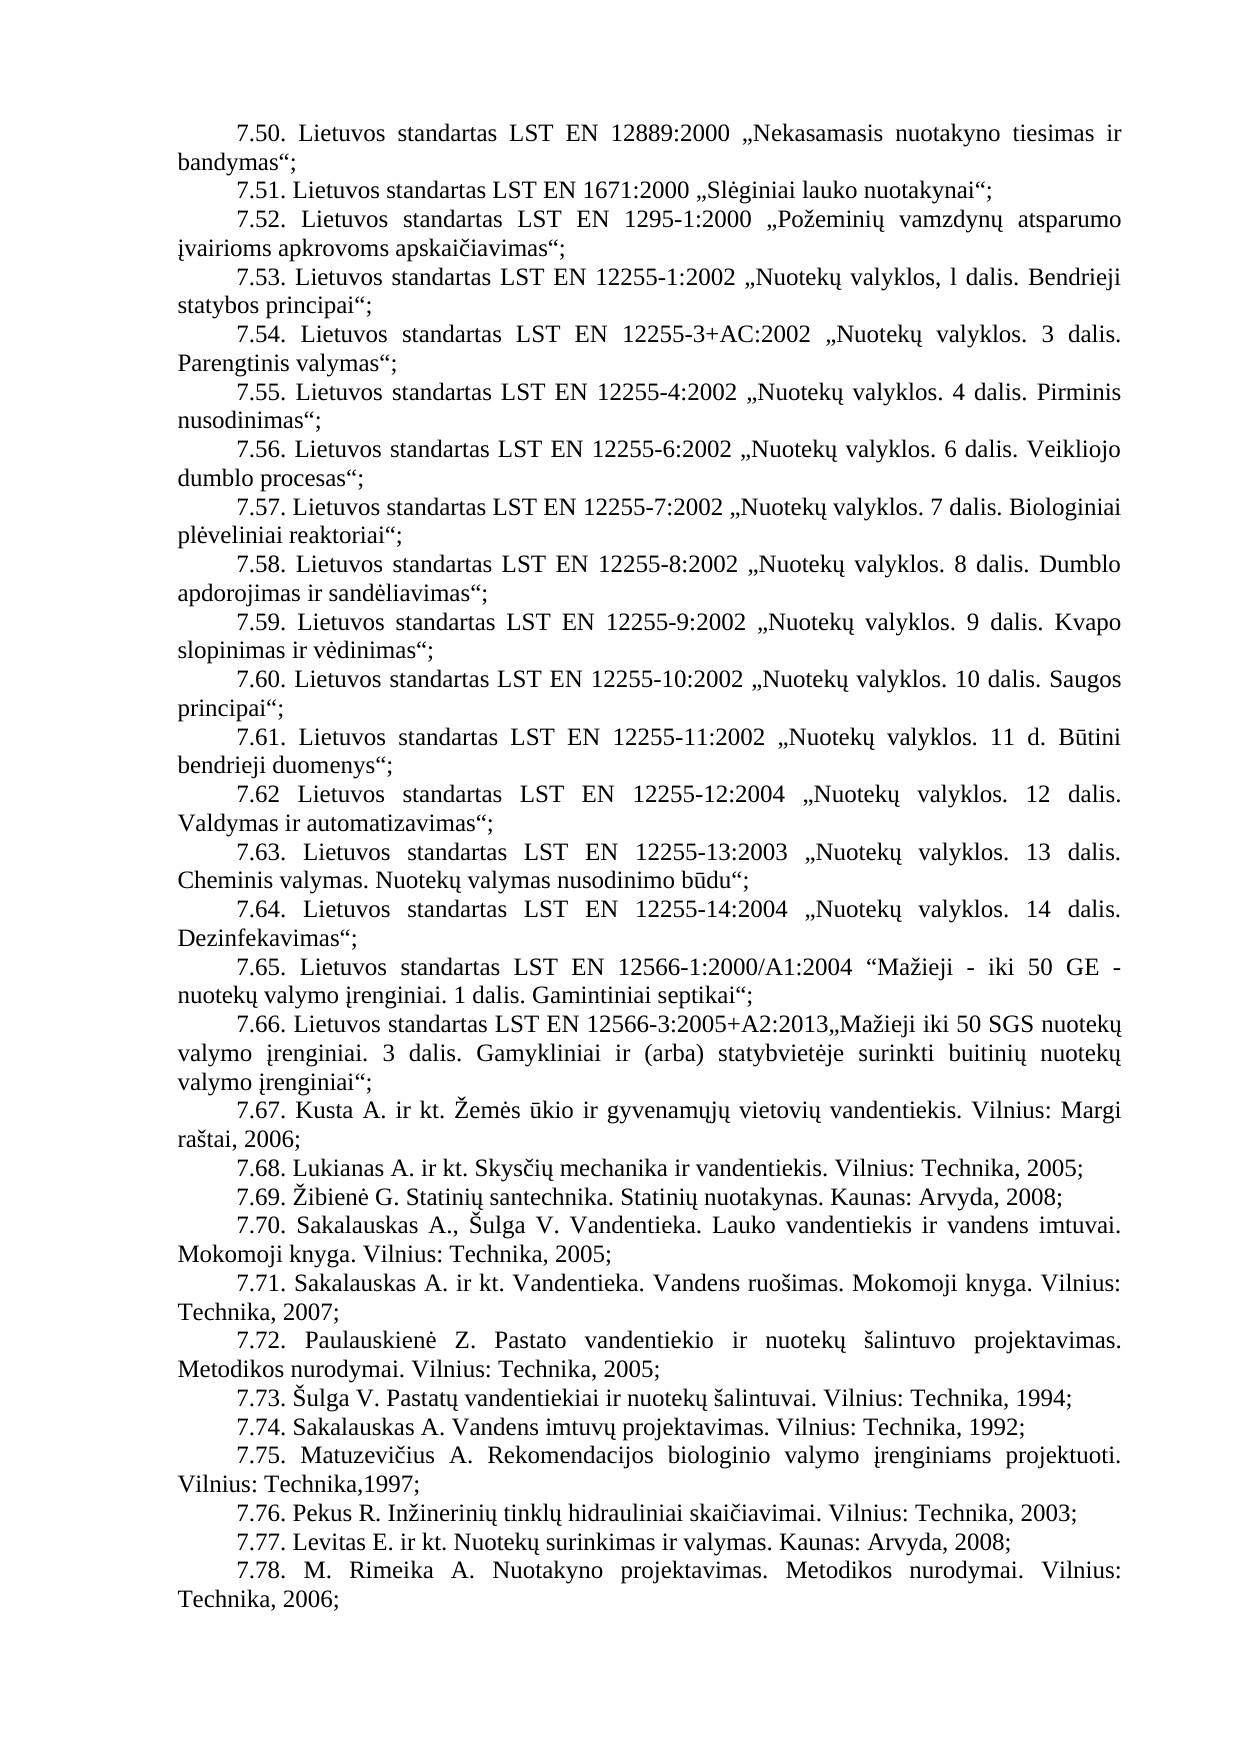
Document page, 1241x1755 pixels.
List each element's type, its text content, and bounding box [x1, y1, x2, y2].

text 7.76. Pekus R. Inžinerinių tinklų hidrauliniai skaičiavimai. Vilnius: Technika, 2003; [177, 1498, 1122, 1527]
text 7.53. Lietuvos standartas LST EN 12255-1:2002 „Nuotekų valyklos, l dalis. Bendrieji statybos principai“; [177, 262, 1122, 319]
text 7.72. Paulauskienė Z. Pastato vandentiekio ir nuotekų šalintuvo projektavimas. Metodikos nurodymai. Vilnius: Technika, 2005; [177, 1326, 1122, 1383]
text 7.57. Lietuvos standartas LST EN 12255-7:2002 „Nuotekų valyklos. 7 dalis. Biologiniai plėveliniai reaktoriai“; [177, 492, 1122, 549]
text 7.75. Matuzevičius A. Rekomendacijos biologinio valymo įrenginiams projektuoti. Vilnius: Technika,1997; [177, 1441, 1122, 1498]
text 7.63. Lietuvos standartas LST EN 12255-13:2003 „Nuotekų valyklos. 13 dalis. Cheminis valymas. Nuotekų valymas nusodinimo būdu“; [177, 837, 1122, 894]
text 7.54. Lietuvos standartas LST EN 12255-3+AC:2002 „Nuotekų valyklos. 3 dalis. Parengtinis valymas“; [177, 319, 1122, 377]
text 7.50. Lietuvos standartas LST EN 12889:2000 „Nekasamasis nuotakyno tiesimas ir bandymas“; [177, 118, 1122, 176]
text 7.66. Lietuvos standartas LST EN 12566-3:2005+A2:2013„Mažieji iki 50 SGS nuotekų valymo įrenginiai. 3 dalis. Gamykliniai ir (arba) statybvietėje surinkti buitinių nuotekų valymo įrenginiai“; [177, 1009, 1122, 1096]
text 7.64. Lietuvos standartas LST EN 12255-14:2004 „Nuotekų valyklos. 14 dalis. Dezinfekavimas“; [177, 894, 1122, 952]
text 7.69. Žibienė G. Statinių santechnika. Statinių nuotakynas. Kaunas: Arvyda, 2008; [177, 1182, 1122, 1211]
text 7.70. Sakalauskas A., Šulga V. Vandentieka. Lauko vandentiekis ir vandens imtuvai. Mokomoji knyga. Vilnius: Technika, 2005; [177, 1211, 1122, 1268]
text 7.77. Levitas E. ir kt. Nuotekų surinkimas ir valymas. Kaunas: Arvyda, 2008; [177, 1527, 1122, 1556]
text 7.68. Lukianas A. ir kt. Skysčių mechanika ir vandentiekis. Vilnius: Technika, 2005; [177, 1153, 1122, 1182]
text 7.73. Šulga V. Pastatų vandentiekiai ir nuotekų šalintuvai. Vilnius: Technika, 1994; [177, 1383, 1122, 1412]
text 7.56. Lietuvos standartas LST EN 12255-6:2002 „Nuotekų valyklos. 6 dalis. Veikliojo dumblo procesas“; [177, 434, 1122, 492]
text 7.52. Lietuvos standartas LST EN 1295-1:2000 „Požeminių vamzdynų atsparumo įvairioms apkrovoms apskaičiavimas“; [177, 204, 1122, 262]
text 7.74. Sakalauskas A. Vandens imtuvų projektavimas. Vilnius: Technika, 1992; [177, 1412, 1122, 1441]
text 7.71. Sakalauskas A. ir kt. Vandentieka. Vandens ruošimas. Mokomoji knyga. Vilnius: Technika, 2007; [177, 1268, 1122, 1326]
text 7.67. Kusta A. ir kt. Žemės ūkio ir gyvenamųjų vietovių vandentiekis. Vilnius: Margi raštai, 2006; [177, 1096, 1122, 1153]
text 7.58. Lietuvos standartas LST EN 12255-8:2002 „Nuotekų valyklos. 8 dalis. Dumblo apdorojimas ir sandėliavimas“; [177, 549, 1122, 607]
text 7.62 Lietuvos standartas LST EN 12255-12:2004 „Nuotekų valyklos. 12 dalis. Valdymas ir automatizavimas“; [177, 779, 1122, 837]
text 7.78. M. Rimeika A. Nuotakyno projektavimas. Metodikos nurodymai. Vilnius: Technika, 2006; [177, 1556, 1122, 1613]
text 7.51. Lietuvos standartas LST EN 1671:2000 „Slėginiai lauko nuotakynai“; [177, 176, 1122, 204]
text 7.65. Lietuvos standartas LST EN 12566-1:2000/A1:2004 “Mažieji - iki 50 GE - nuotekų valymo įrenginiai. 1 dalis. Gamintiniai septikai“; [177, 952, 1122, 1009]
text 7.55. Lietuvos standartas LST EN 12255-4:2002 „Nuotekų valyklos. 4 dalis. Pirminis nusodinimas“; [177, 377, 1122, 434]
text 7.60. Lietuvos standartas LST EN 12255-10:2002 „Nuotekų valyklos. 10 dalis. Saugos principai“; [177, 664, 1122, 722]
text 7.59. Lietuvos standartas LST EN 12255-9:2002 „Nuotekų valyklos. 9 dalis. Kvapo slopinimas ir vėdinimas“; [177, 607, 1122, 664]
text 7.61. Lietuvos standartas LST EN 12255-11:2002 „Nuotekų valyklos. 11 d. Būtini bendrieji duomenys“; [177, 722, 1122, 779]
